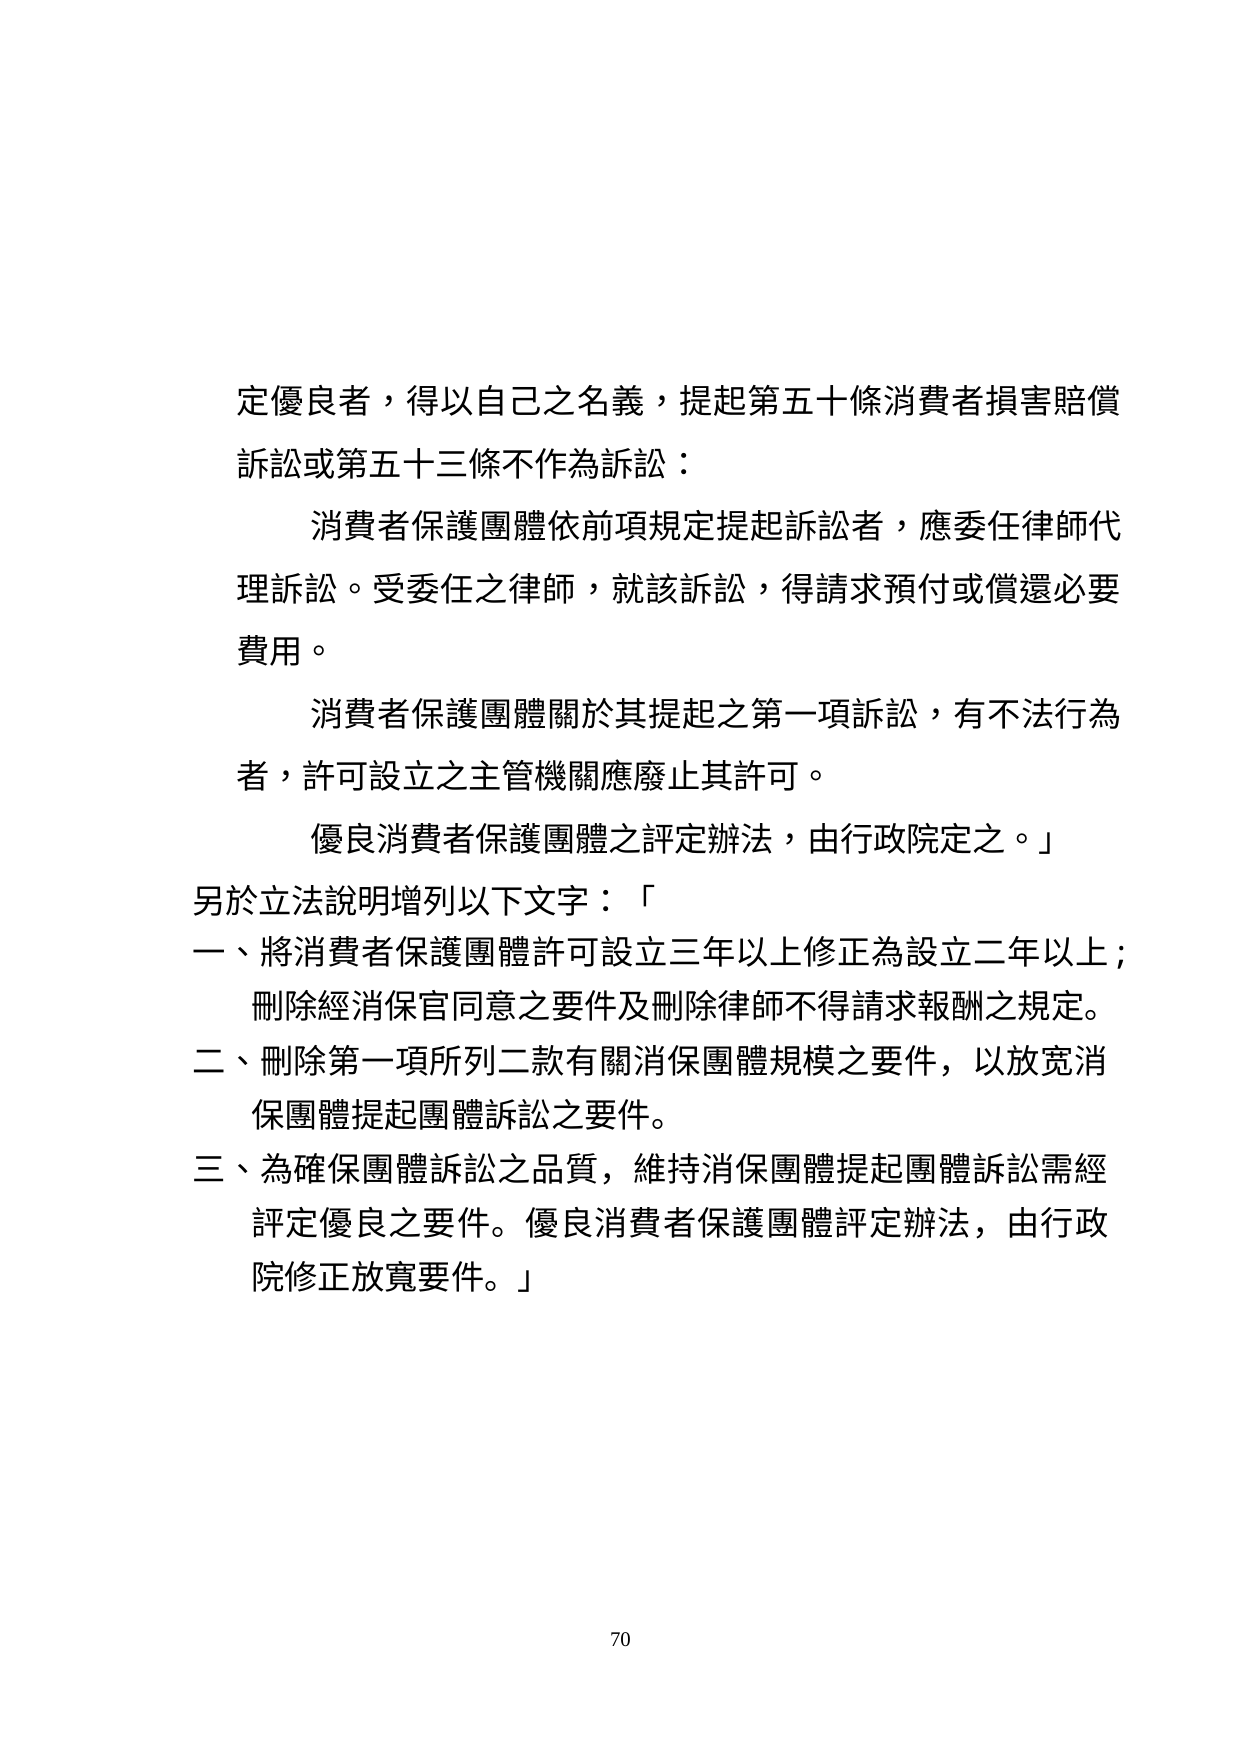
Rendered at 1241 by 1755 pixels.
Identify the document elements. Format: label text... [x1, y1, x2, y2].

text 三、為確保團體訴訟之品質，維持消保團體提起團體訴訟需經評定優良之要件。優良消費者保護團體評定辦法，由行政院修正放寬要件。」 [192, 1137, 1110, 1299]
text 定優良者，得以自己之名義，提起第五十條消費者損害賠償訴訟或第五十三條不作為訴訟： [133, 358, 1122, 483]
text 消費者保護團體關於其提起之第一項訴訟，有不法行為者，許可設立之主管機關應廢止其許可。 [236, 670, 1122, 795]
text 優良消費者保護團體之評定辦法，由行政院定之。」 [236, 795, 1122, 858]
text 二、刪除第一項所列二款有關消保團體規模之要件，以放宽消保團體提起團體訴訟之要件。 [192, 1028, 1110, 1137]
text 一、將消費者保護團體許可設立三年以上修正為設立二年以上;刪除經消保官同意之要件及刪除律師不得請求報酬之規定。 [192, 920, 1110, 1028]
text 消費者保護團體依前項規定提起訴訟者，應委任律師代理訴訟。受委任之律師，就該訴訟，得請求預付或償還必要費用。 [236, 483, 1122, 670]
text 另於立法說明增列以下文字：「 [118, 858, 1122, 920]
